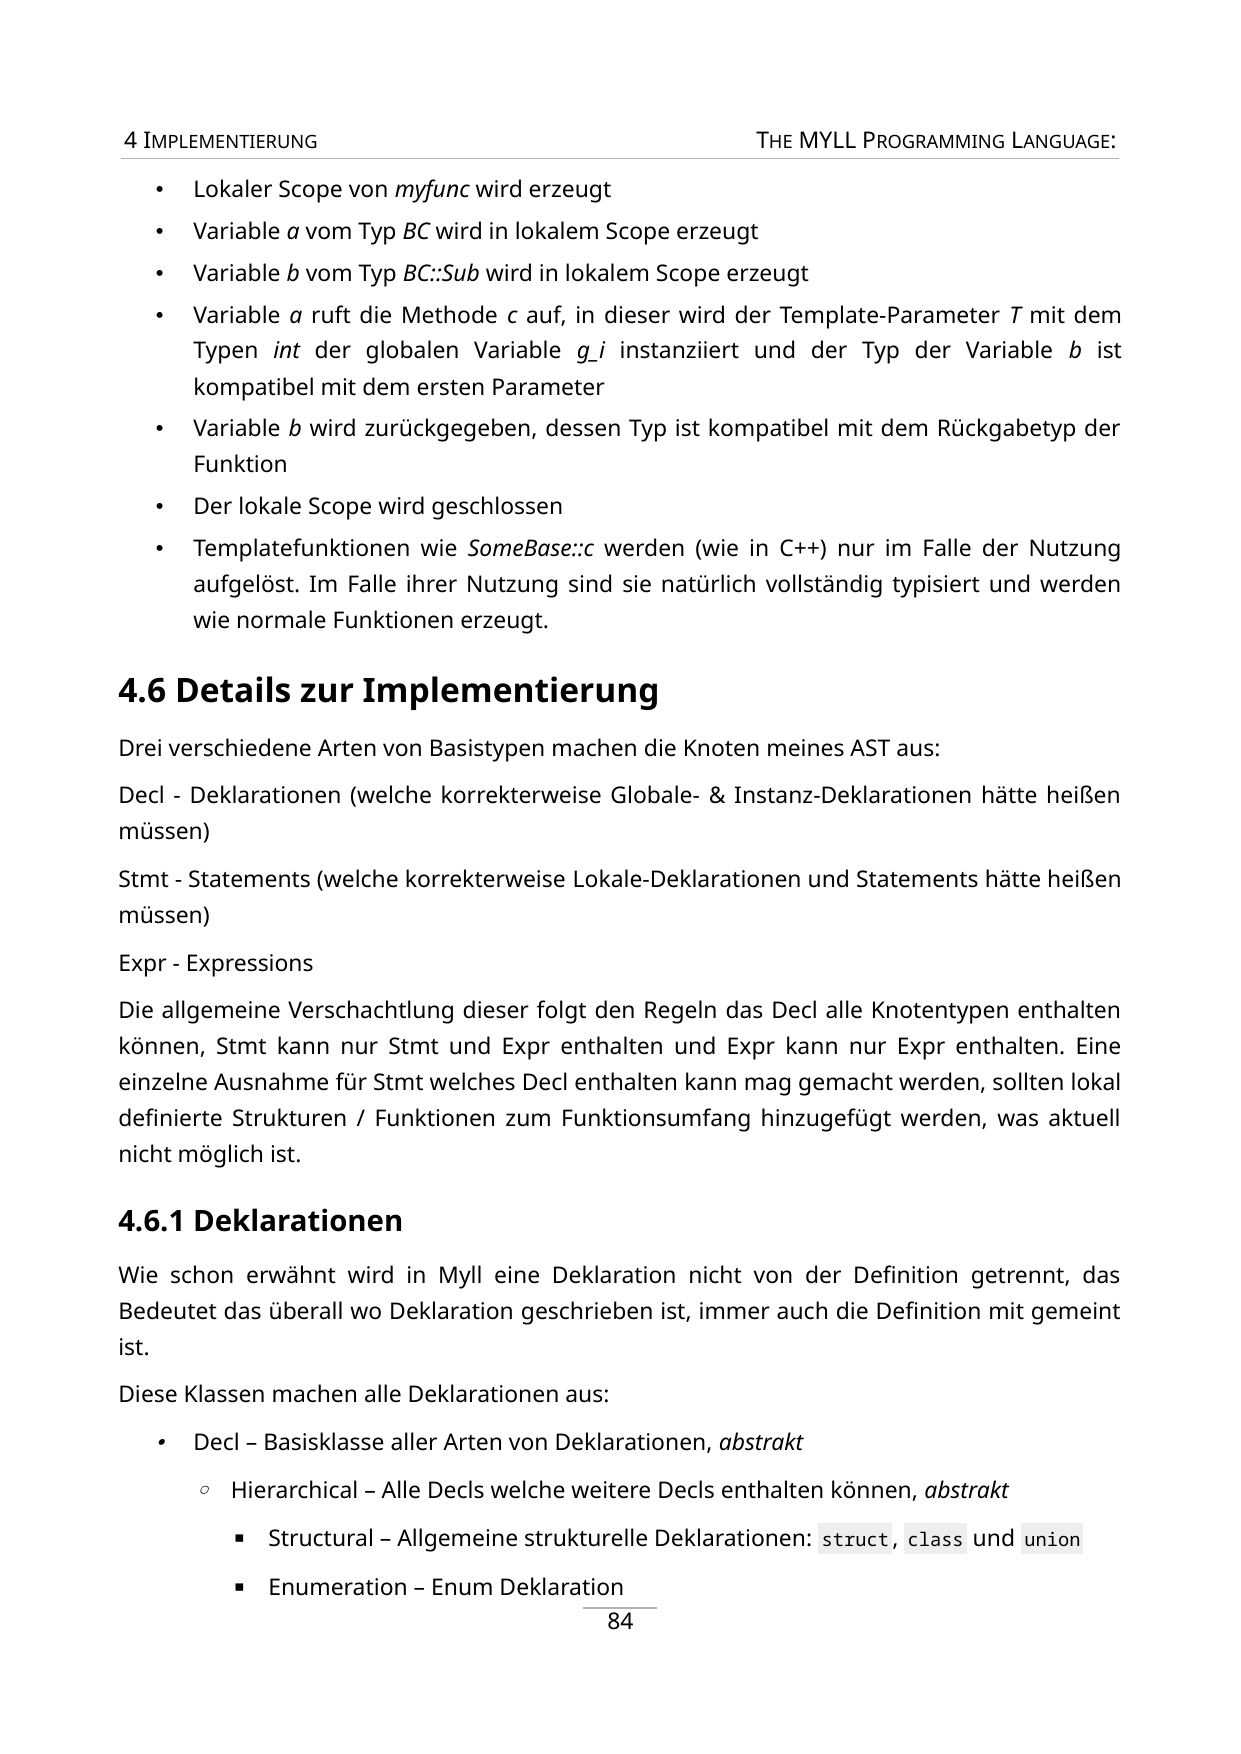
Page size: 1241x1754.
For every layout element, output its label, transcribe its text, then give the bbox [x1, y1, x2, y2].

subtitle Deklarationen [118, 1200, 1122, 1240]
list Der lokale Scope wird geschlossen [156, 490, 1122, 521]
text Die allgemeine Verschachtlung dieser folgt den Regeln das Decl alle Knotentypen enthalten können, Stmt kann nur Stmt und Expr enthalten und Expr kann nur Expr enthalten. Eine einzelne Ausnahme für Stmt welches Decl enthalten kann mag gemacht werden, sollten lokal definierte Strukturen / Funktionen zum Funktionsumfang hinzugefügt werden, was aktuell nicht möglich ist. [118, 994, 1122, 1169]
list Variable a ruft die Methode c auf, in dieser wird der Template-Parameter T mit dem Typen int der globalen Variable g_i instanziiert und der Typ der Variable b ist kompatibel mit dem ersten Parameter [156, 298, 1122, 402]
text Diese Klassen machen alle Deklarationen aus: [118, 1378, 1122, 1409]
text Drei verschiedene Arten von Basistypen machen die Knoten meines AST aus: [118, 732, 1122, 763]
text Wie schon erwähnt wird in Myll eine Deklaration nicht von der Definition getrennt, das Bedeutet das überall wo Deklaration geschrieben ist, immer auch die Definition mit gemeint ist. [118, 1259, 1122, 1362]
list Templatefunktionen wie SomeBase::c werden (wie in C++) nur im Falle der Nutzung aufgelöst. Im Falle ihrer Nutzung sind sie natürlich vollständig typisiert und werden wie normale Funktionen erzeugt. [156, 532, 1122, 635]
text Stmt - Statements (welche korrekterweise Lokale-Deklarationen und Statements hätte heißen müssen) [118, 863, 1122, 930]
list Variable a vom Typ BC wird in lokalem Scope erzeugt [156, 215, 1122, 246]
list Lokaler Scope von myfunc wird erzeugt [156, 173, 1122, 204]
list Variable b wird zurückgegeben, dessen Typ ist kompatibel mit dem Rückgabetyp der Funktion [156, 412, 1122, 479]
list Hierarchical – Alle Decls welche weitere Decls enthalten können, abstrakt [193, 1474, 1122, 1505]
text Decl - Deklarationen (welche korrekterweise Globale- & Instanz-Deklarationen hätte heißen müssen) [118, 779, 1122, 846]
subtitle Details zur Implementierung [118, 667, 1122, 712]
text Expr - Expressions [118, 947, 1122, 978]
list Decl – Basisklasse aller Arten von Deklarationen, abstrakt [156, 1426, 1122, 1457]
list Variable b vom Typ BC::Sub wird in lokalem Scope erzeugt [156, 257, 1122, 288]
list Enumeration – Enum Deklaration [231, 1571, 1122, 1602]
list Structural – Allgemeine strukturelle Deklarationen: struct, class und union [231, 1521, 1122, 1554]
